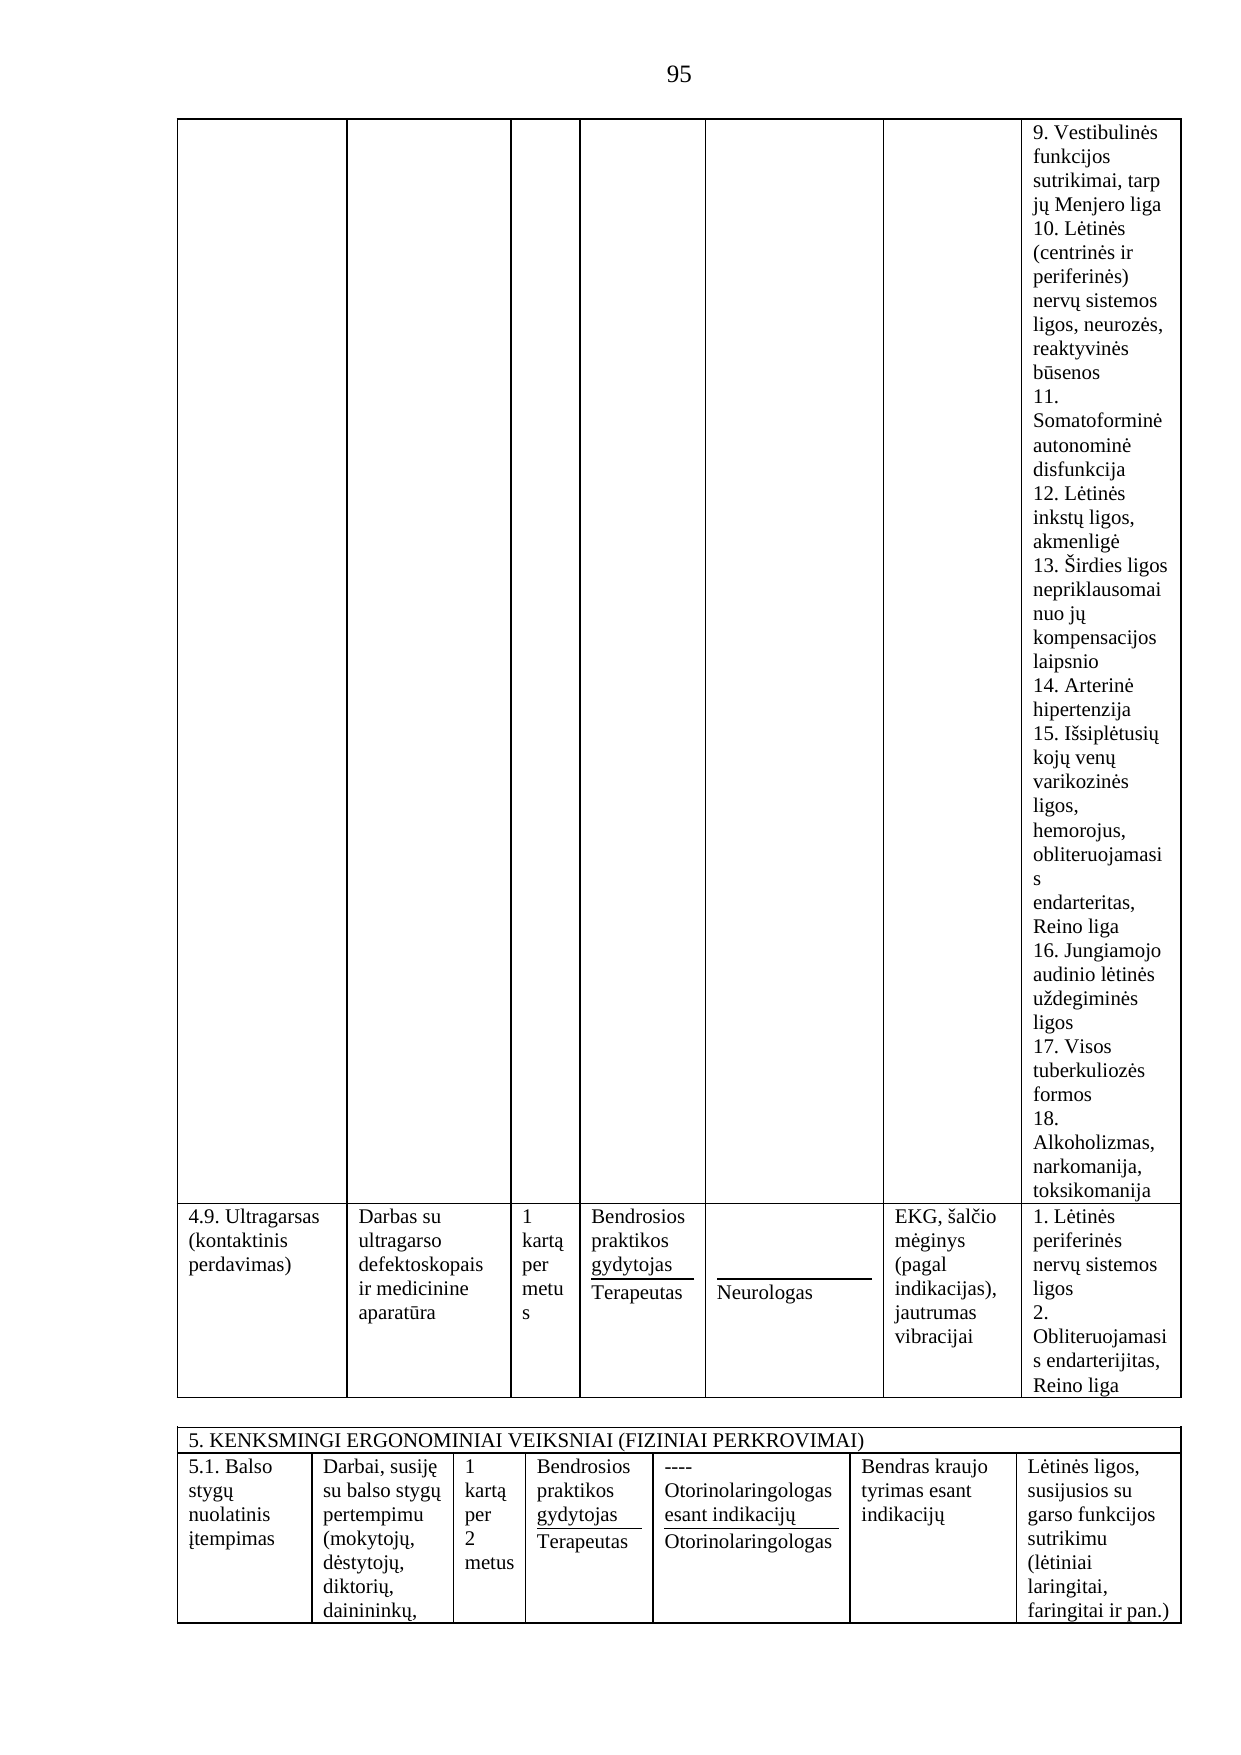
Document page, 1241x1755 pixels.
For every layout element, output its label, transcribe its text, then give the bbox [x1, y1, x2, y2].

table_cell [581, 120, 705, 1202]
table_cell Bendras kraujo tyrimas esant indikacijų [851, 1454, 1016, 1622]
table_cell Bendrosios praktikos gydytojas Terapeutas [526, 1454, 652, 1622]
table_cell 1 kartą per metus [512, 1204, 579, 1397]
table_cell ---- Otorinolaringologas esant indikacijų Otorinolaringologas [654, 1454, 849, 1622]
table_cell 1 kartą per 2 metus [454, 1454, 525, 1622]
table_cell [706, 120, 883, 1202]
table_cell [348, 120, 510, 1202]
table_cell Darbas su ultragarso defektoskopais ir medicinine aparatūra [348, 1204, 510, 1397]
table_cell [178, 120, 346, 1202]
table_cell 5.1. Balso stygų nuolatinis įtempimas [178, 1454, 311, 1622]
table_cell [512, 120, 579, 1202]
table_cell 4.9. Ultragarsas (kontaktinis perdavimas) [178, 1204, 346, 1397]
table_header 5. KENKSMINGI ERGONOMINIAI VEIKSNIAI (FIZINIAI PERKROVIMAI) [178, 1428, 1180, 1452]
table_cell Lėtinės ligos, susijusios su garso funkcijos sutrikimu (lėtiniai laringitai, faringitai ir pan.) [1017, 1454, 1180, 1622]
table_cell EKG, šalčio mėginys (pagal indikacijas), jautrumas vibracijai [884, 1204, 1021, 1397]
table_cell [884, 120, 1021, 1202]
table_cell 9. Vestibulinės funkcijos sutrikimai, tarp jų Menjero liga 10. Lėtinės (centrinės ir periferinės) nervų sistemos ligos, neurozės, reaktyvinės būsenos 11. Somatoforminė autonominė disfunkcija 12. Lėtinės inkstų ligos, akmenligė 13. Širdies ligos nepriklausomai nuo jų kompensacijos laipsnio 14. Arterinė hipertenzija 15. Išsiplėtusių kojų venų varikozinės ligos, hemorojus, obliteruojamasis endarteritas, Reino liga 16. Jungiamojo audinio lėtinės uždegiminės ligos 17. Visos tuberkuliozės formos 18. Alkoholizmas, narkomanija, toksikomanija [1022, 120, 1180, 1202]
table_cell Neurologas [706, 1204, 883, 1397]
table_cell Bendrosios praktikos gydytojas Terapeutas [581, 1204, 705, 1397]
table_cell Darbai, susiję su balso stygų pertempimu (mokytojų, dėstytojų, diktorių, dainininkų, [313, 1454, 453, 1622]
table_cell 1. Lėtinės periferinės nervų sistemos ligos 2. Obliteruojamasis endarterijitas, Reino liga [1022, 1204, 1180, 1397]
